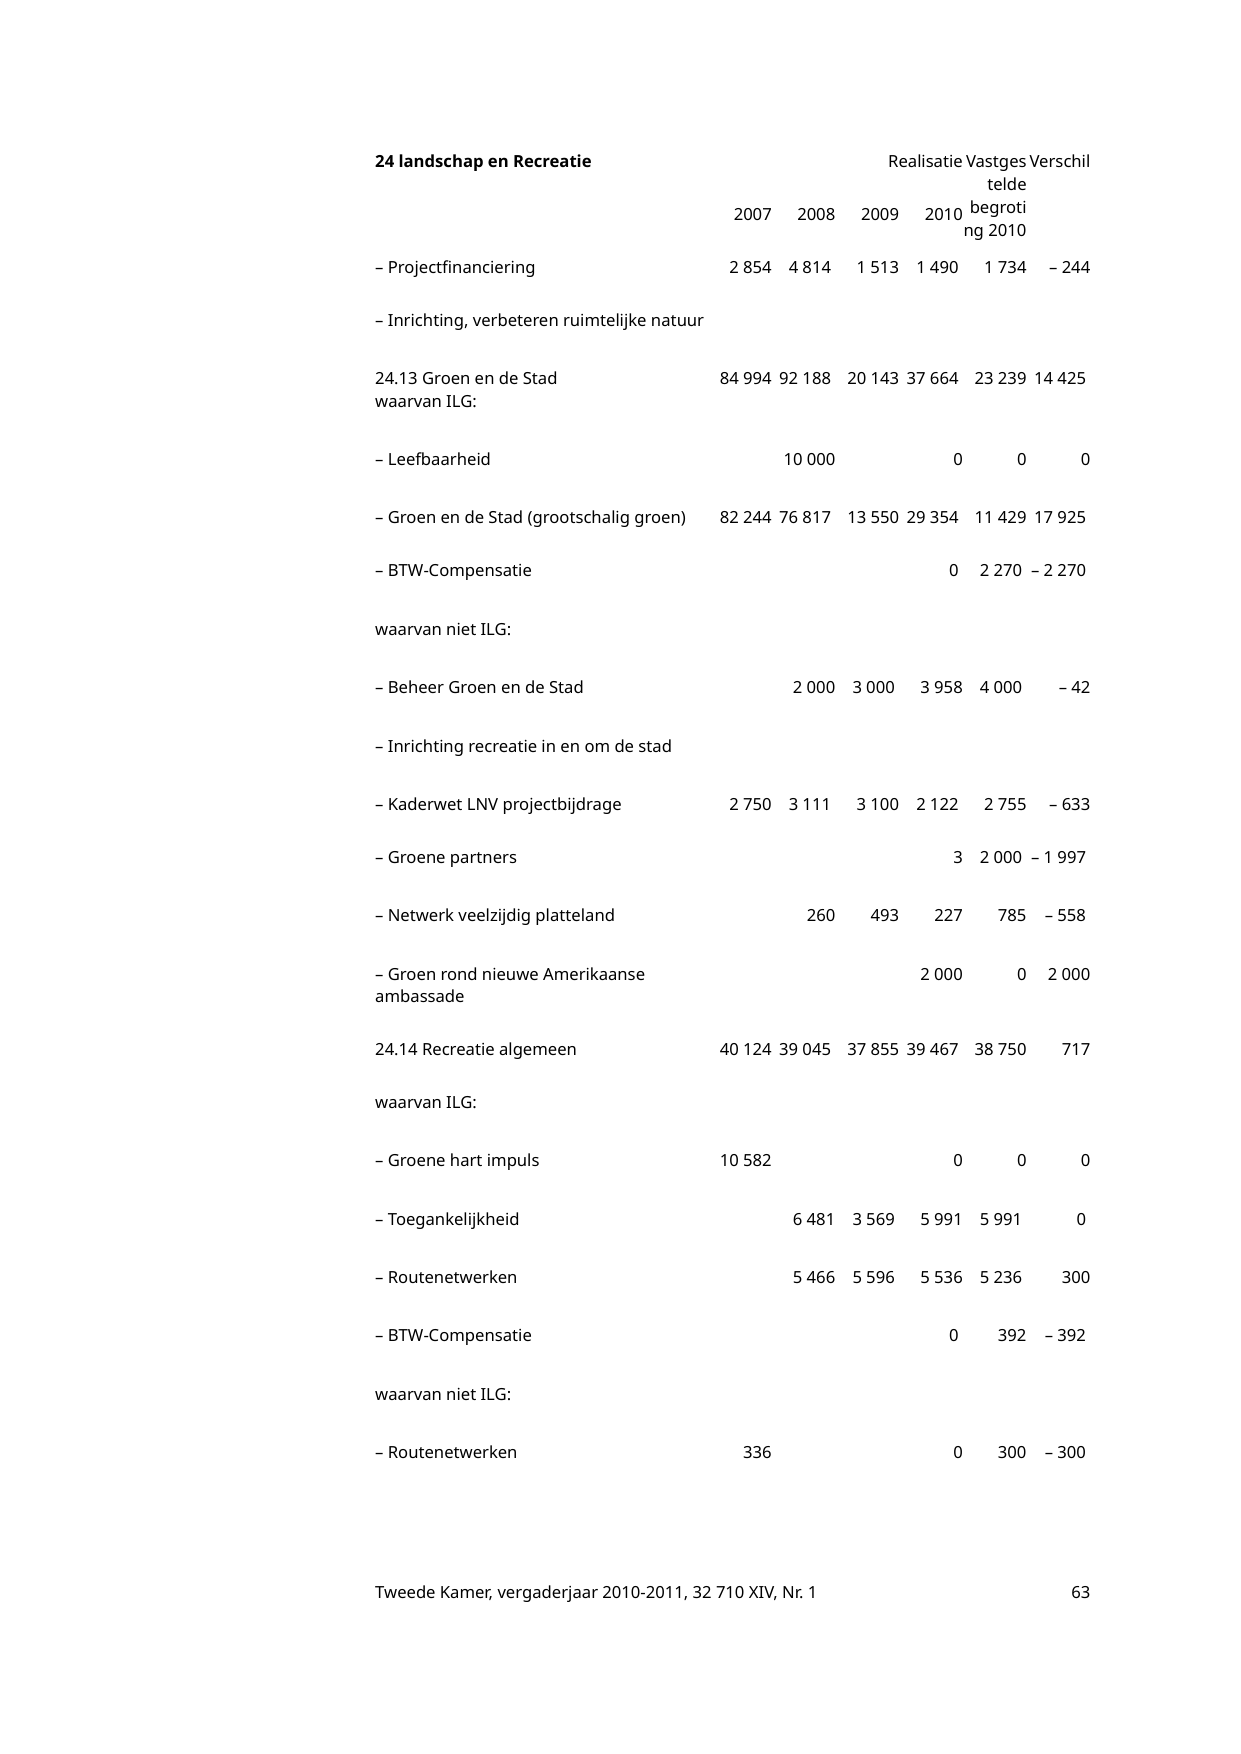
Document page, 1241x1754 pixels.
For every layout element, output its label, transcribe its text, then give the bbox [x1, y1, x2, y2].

table_cell [1026, 1090, 1090, 1149]
table_cell 5 991 [899, 1207, 963, 1266]
table_cell 227 [899, 904, 963, 962]
table_cell [835, 1149, 899, 1207]
table_cell 392 [963, 1324, 1026, 1382]
table_cell [708, 1266, 771, 1324]
table_cell 13 550 [835, 506, 899, 559]
table_cell – Leefbaarheid [375, 448, 708, 506]
table_cell [835, 1324, 899, 1382]
table_cell 10 582 [708, 1149, 771, 1207]
table_cell – Groen rond nieuwe Amerikaanse ambassade [375, 962, 708, 1038]
table_cell 3 958 [899, 676, 963, 734]
table_cell – 244 [1026, 255, 1090, 308]
table_cell 1 513 [835, 255, 899, 308]
table_cell – Routenetwerken [375, 1266, 708, 1324]
table_cell – Kaderwet LNV projectbijdrage [375, 793, 708, 845]
table_cell 1 490 [899, 255, 963, 308]
table_cell [771, 308, 835, 367]
table_cell [899, 308, 963, 367]
table_cell 2 000 [1026, 962, 1090, 1038]
table_cell [771, 962, 835, 1038]
table_cell 4 000 [963, 676, 1026, 734]
table_cell 0 [963, 1149, 1026, 1207]
table_cell 40 124 [708, 1038, 771, 1090]
table_cell 2 270 [963, 559, 1026, 617]
table_cell – Groene hart impuls [375, 1149, 708, 1207]
table_cell – 1 997 [1026, 845, 1090, 904]
table_cell [835, 1090, 899, 1149]
table_cell 17 925 [1026, 506, 1090, 559]
table_cell 260 [771, 904, 835, 962]
table_cell [708, 845, 771, 904]
table_cell 2 854 [708, 255, 771, 308]
table_cell 3 [899, 845, 963, 904]
table_header Vastgestelde begroting 2010 [963, 150, 1026, 255]
table_cell 0 [1026, 1207, 1090, 1266]
table_cell [835, 1383, 899, 1441]
table_cell 0 [899, 1149, 963, 1207]
table_cell [963, 734, 1026, 793]
table_cell [835, 1441, 899, 1499]
table_cell – Toegankelijkheid [375, 1207, 708, 1266]
table_cell [1026, 389, 1090, 448]
table_cell [708, 1383, 771, 1441]
table_cell [835, 448, 899, 506]
table_cell waarvan niet ILG: [375, 1383, 708, 1441]
table_cell 2 000 [899, 962, 963, 1038]
table_cell [708, 962, 771, 1038]
table_cell [1026, 1383, 1090, 1441]
table_cell [963, 308, 1026, 367]
table_cell 11 429 [963, 506, 1026, 559]
table_cell 14 425 [1026, 367, 1090, 389]
table_cell 493 [835, 904, 899, 962]
table_cell 5 991 [963, 1207, 1026, 1266]
table_header Verschil [1026, 150, 1090, 255]
table_cell – 42 [1026, 676, 1090, 734]
table_cell [835, 845, 899, 904]
table_cell [1026, 308, 1090, 367]
table_cell 2 000 [771, 676, 835, 734]
table_cell [708, 308, 771, 367]
table_cell [899, 1383, 963, 1441]
table_cell [835, 962, 899, 1038]
table_cell – 392 [1026, 1324, 1090, 1382]
table_cell – Projectfinanciering [375, 255, 708, 308]
table_cell 2007 [708, 203, 771, 255]
table_cell [708, 389, 771, 448]
table_cell [771, 734, 835, 793]
table_cell 2 755 [963, 793, 1026, 845]
table_cell 1 734 [963, 255, 1026, 308]
table_cell [708, 617, 771, 676]
table_cell [963, 1090, 1026, 1149]
table_cell 3 569 [835, 1207, 899, 1266]
table_header Realisatie [708, 150, 963, 203]
table_cell – BTW-Compensatie [375, 1324, 708, 1382]
table_cell 37 664 [899, 367, 963, 389]
table_cell [771, 1090, 835, 1149]
table_cell [899, 1090, 963, 1149]
table_cell [771, 1383, 835, 1441]
table_cell [963, 389, 1026, 448]
table_cell 84 994 [708, 367, 771, 389]
table_cell 5 236 [963, 1266, 1026, 1324]
table_cell 0 [963, 962, 1026, 1038]
table_cell [771, 559, 835, 617]
table_cell [899, 734, 963, 793]
table_cell [835, 559, 899, 617]
table_cell [963, 617, 1026, 676]
table_cell [771, 845, 835, 904]
table_cell 2 000 [963, 845, 1026, 904]
table_cell 0 [899, 1324, 963, 1382]
table_cell 39 467 [899, 1038, 963, 1090]
table_cell 4 814 [771, 255, 835, 308]
table_cell [708, 734, 771, 793]
table_cell 2009 [835, 203, 899, 255]
table_cell [771, 617, 835, 676]
table_cell – Inrichting recreatie in en om de stad [375, 734, 708, 793]
table_cell – 2 270 [1026, 559, 1090, 617]
table_cell 785 [963, 904, 1026, 962]
table_cell 24.14 Recreatie algemeen [375, 1038, 708, 1090]
table_cell – Beheer Groen en de Stad [375, 676, 708, 734]
table_cell – 633 [1026, 793, 1090, 845]
table_cell waarvan ILG: [375, 389, 708, 448]
table_cell 3 000 [835, 676, 899, 734]
table_cell 20 143 [835, 367, 899, 389]
table_cell 0 [963, 448, 1026, 506]
table_cell 0 [1026, 448, 1090, 506]
table_cell 0 [899, 559, 963, 617]
table_cell 76 817 [771, 506, 835, 559]
table_cell 0 [1026, 1149, 1090, 1207]
table_cell 2 122 [899, 793, 963, 845]
table_cell – 300 [1026, 1441, 1090, 1499]
table_cell waarvan ILG: [375, 1090, 708, 1149]
table_cell 5 466 [771, 1266, 835, 1324]
table_cell – Inrichting, verbeteren ruimtelijke natuur [375, 308, 708, 367]
table_cell 29 354 [899, 506, 963, 559]
table_cell 2008 [771, 203, 835, 255]
table_cell – Routenetwerken [375, 1441, 708, 1499]
table_cell [708, 559, 771, 617]
table_cell 2 750 [708, 793, 771, 845]
table_cell [708, 1090, 771, 1149]
table_cell [708, 448, 771, 506]
table_cell 92 188 [771, 367, 835, 389]
table_cell – Netwerk veelzijdig platteland [375, 904, 708, 962]
table_cell [708, 1207, 771, 1266]
table_cell 5 536 [899, 1266, 963, 1324]
table_cell [708, 904, 771, 962]
table_cell [899, 389, 963, 448]
table_cell 39 045 [771, 1038, 835, 1090]
table_cell 336 [708, 1441, 771, 1499]
table_cell – 558 [1026, 904, 1090, 962]
table_cell [708, 1324, 771, 1382]
table_cell 38 750 [963, 1038, 1026, 1090]
table_cell [771, 389, 835, 448]
table_cell 3 100 [835, 793, 899, 845]
table_cell [835, 617, 899, 676]
table_cell 24.13 Groen en de Stad [375, 367, 708, 389]
table_cell 0 [899, 1441, 963, 1499]
table_cell [1026, 734, 1090, 793]
table_cell 0 [899, 448, 963, 506]
table_cell [1026, 617, 1090, 676]
table_cell 300 [1026, 1266, 1090, 1324]
table_cell [771, 1441, 835, 1499]
table_cell [835, 308, 899, 367]
table_cell 300 [963, 1441, 1026, 1499]
table_header 24 landschap en Recreatie [375, 150, 708, 255]
table_cell waarvan niet ILG: [375, 617, 708, 676]
table_cell 82 244 [708, 506, 771, 559]
table_cell [708, 676, 771, 734]
table_cell 3 111 [771, 793, 835, 845]
table_cell – Groen en de Stad (grootschalig groen) [375, 506, 708, 559]
table_cell – Groene partners [375, 845, 708, 904]
table_cell 37 855 [835, 1038, 899, 1090]
table_cell 23 239 [963, 367, 1026, 389]
table_cell [771, 1149, 835, 1207]
table_cell 10 000 [771, 448, 835, 506]
table_cell [835, 734, 899, 793]
table_cell [835, 389, 899, 448]
table_cell 5 596 [835, 1266, 899, 1324]
table_cell 6 481 [771, 1207, 835, 1266]
table_cell [771, 1324, 835, 1382]
table_cell – BTW-Compensatie [375, 559, 708, 617]
table_cell [963, 1383, 1026, 1441]
table_cell [899, 617, 963, 676]
table_cell 2010 [899, 203, 963, 255]
table_cell 717 [1026, 1038, 1090, 1090]
